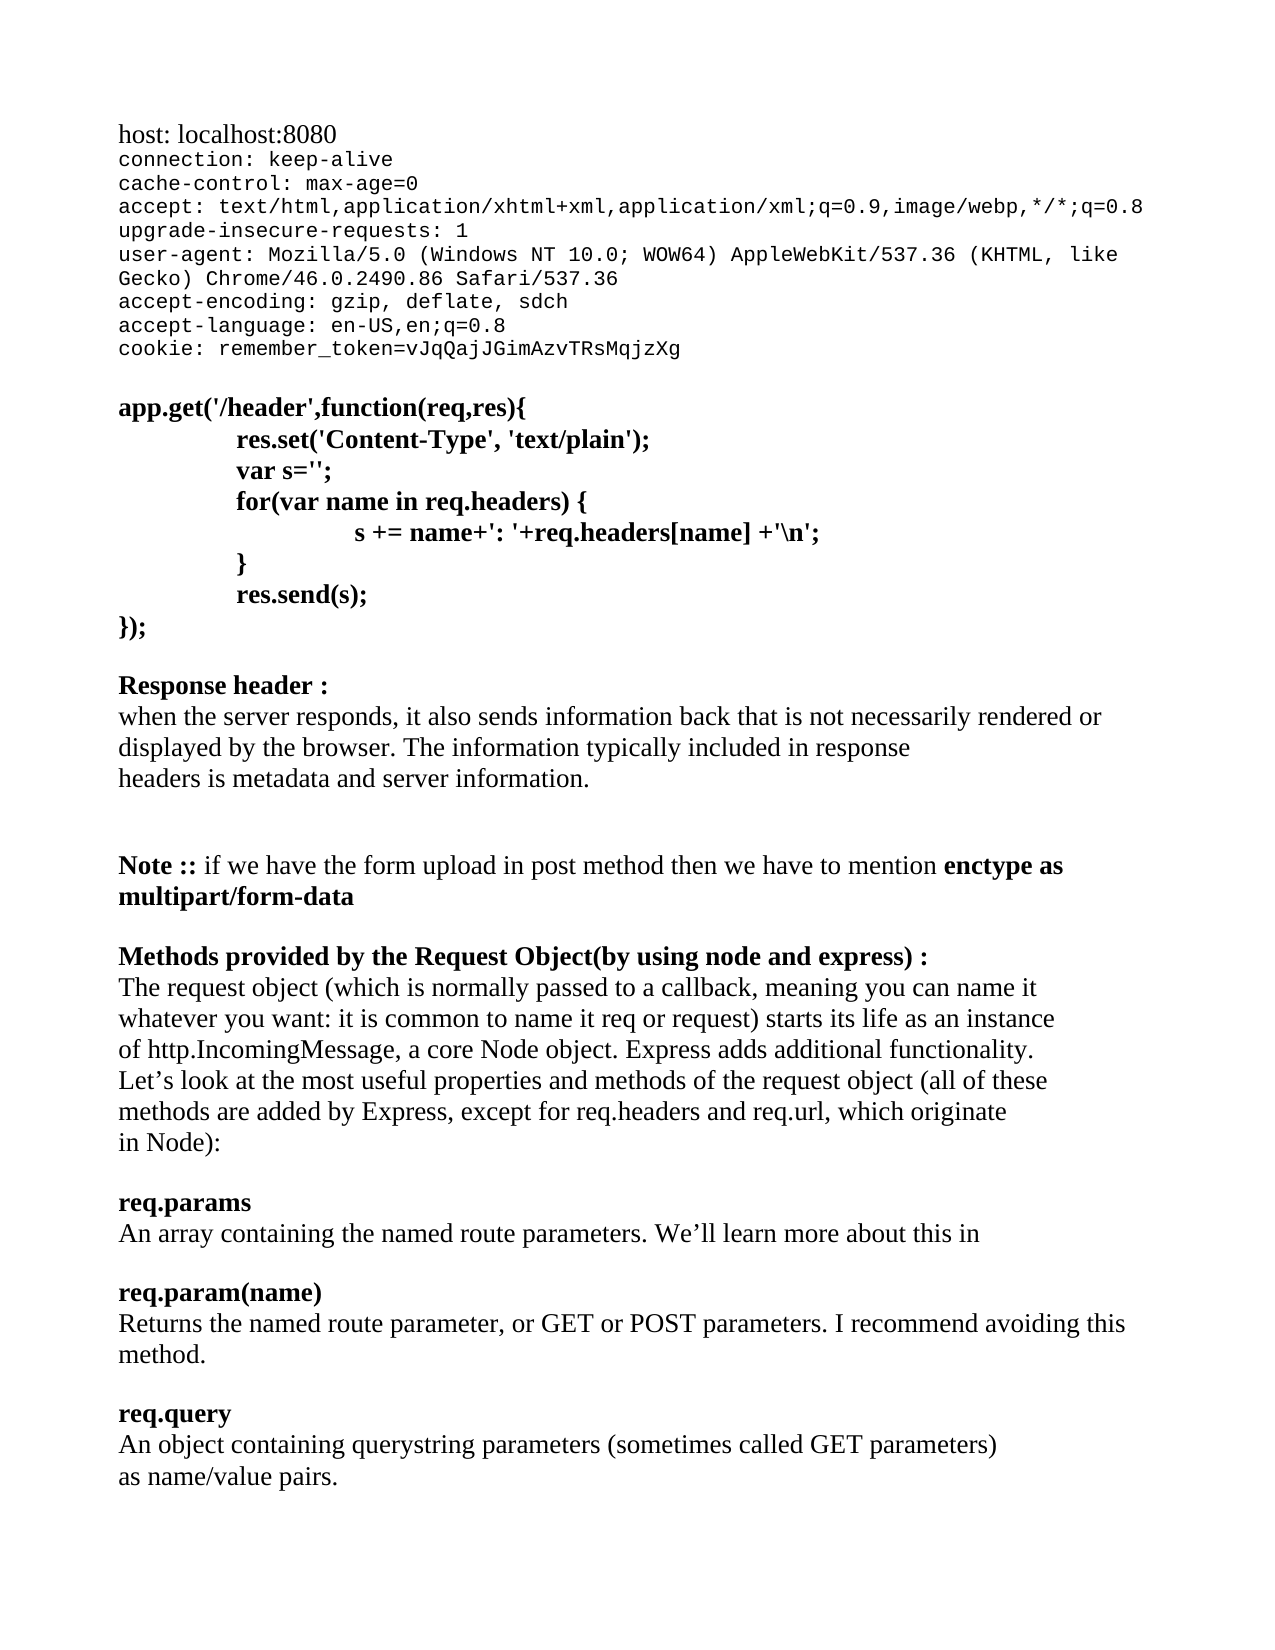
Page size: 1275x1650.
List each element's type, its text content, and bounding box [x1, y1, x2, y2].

text Let’s look at the most useful properties and methods of the request object (all of these [118, 1064, 1157, 1095]
text The request object (which is normally passed to a callback, meaning you can name it [118, 971, 1157, 1002]
text req.query [118, 1397, 1157, 1429]
text s += name+': '+req.headers[name] +'\n'; [118, 516, 1157, 547]
text cache-control: max-age=0 [118, 173, 1157, 197]
text var s=''; [118, 454, 1157, 485]
text host: localhost:8080 [118, 118, 1157, 149]
text of http.IncomingMessage, a core Node object. Express adds additional functionality. [118, 1033, 1157, 1064]
text app.get('/header',function(req,res){ [118, 392, 1157, 423]
text whatever you want: it is common to name it req or request) starts its life as an instance [118, 1002, 1157, 1033]
text Note :: if we have the form upload in post method then we have to mention enctype as multipart/form-data [118, 849, 1157, 912]
text as name/value pairs. [118, 1460, 1157, 1491]
text headers is metadata and server information. [118, 762, 1157, 793]
text Methods provided by the Request Object(by using node and express) : [118, 940, 1157, 971]
text res.send(s); [118, 578, 1157, 609]
text An object containing querystring parameters (sometimes called GET parameters) [118, 1429, 1157, 1460]
text accept: text/html,application/xhtml+xml,application/xml;q=0.9,image/webp,*/*;q=0.8 [118, 197, 1157, 220]
text An array containing the named route parameters. We’ll learn more about this in [118, 1217, 1157, 1248]
text req.params [118, 1186, 1157, 1217]
text upgrade-insecure-requests: 1 [118, 220, 1157, 244]
text req.param(name) [118, 1276, 1157, 1307]
text when the server responds, it also sends information back that is not necessarily rendered or displayed by the browser. The information typically included in response [118, 700, 1157, 762]
text methods are added by Express, except for req.headers and req.url, which originate [118, 1095, 1157, 1127]
text accept-encoding: gzip, deflate, sdch [118, 291, 1157, 315]
text res.set('Content-Type', 'text/plain'); [118, 423, 1157, 454]
text } [118, 547, 1157, 578]
text user-agent: Mozilla/5.0 (Windows NT 10.0; WOW64) AppleWebKit/537.36 (KHTML, like Gecko) Chrome/46.0.2490.86 Safari/537.36 [118, 244, 1157, 291]
text accept-language: en-US,en;q=0.8 [118, 315, 1157, 338]
text cookie: remember_token=vJqQajJGimAzvTRsMqjzXg [118, 338, 1157, 362]
text Returns the named route parameter, or GET or POST parameters. I recommend avoiding this method. [118, 1307, 1157, 1369]
text }); [118, 609, 1157, 641]
text Response header : [118, 669, 1157, 700]
text for(var name in req.headers) { [118, 485, 1157, 516]
text connection: keep-alive [118, 149, 1157, 173]
text in Node): [118, 1127, 1157, 1158]
